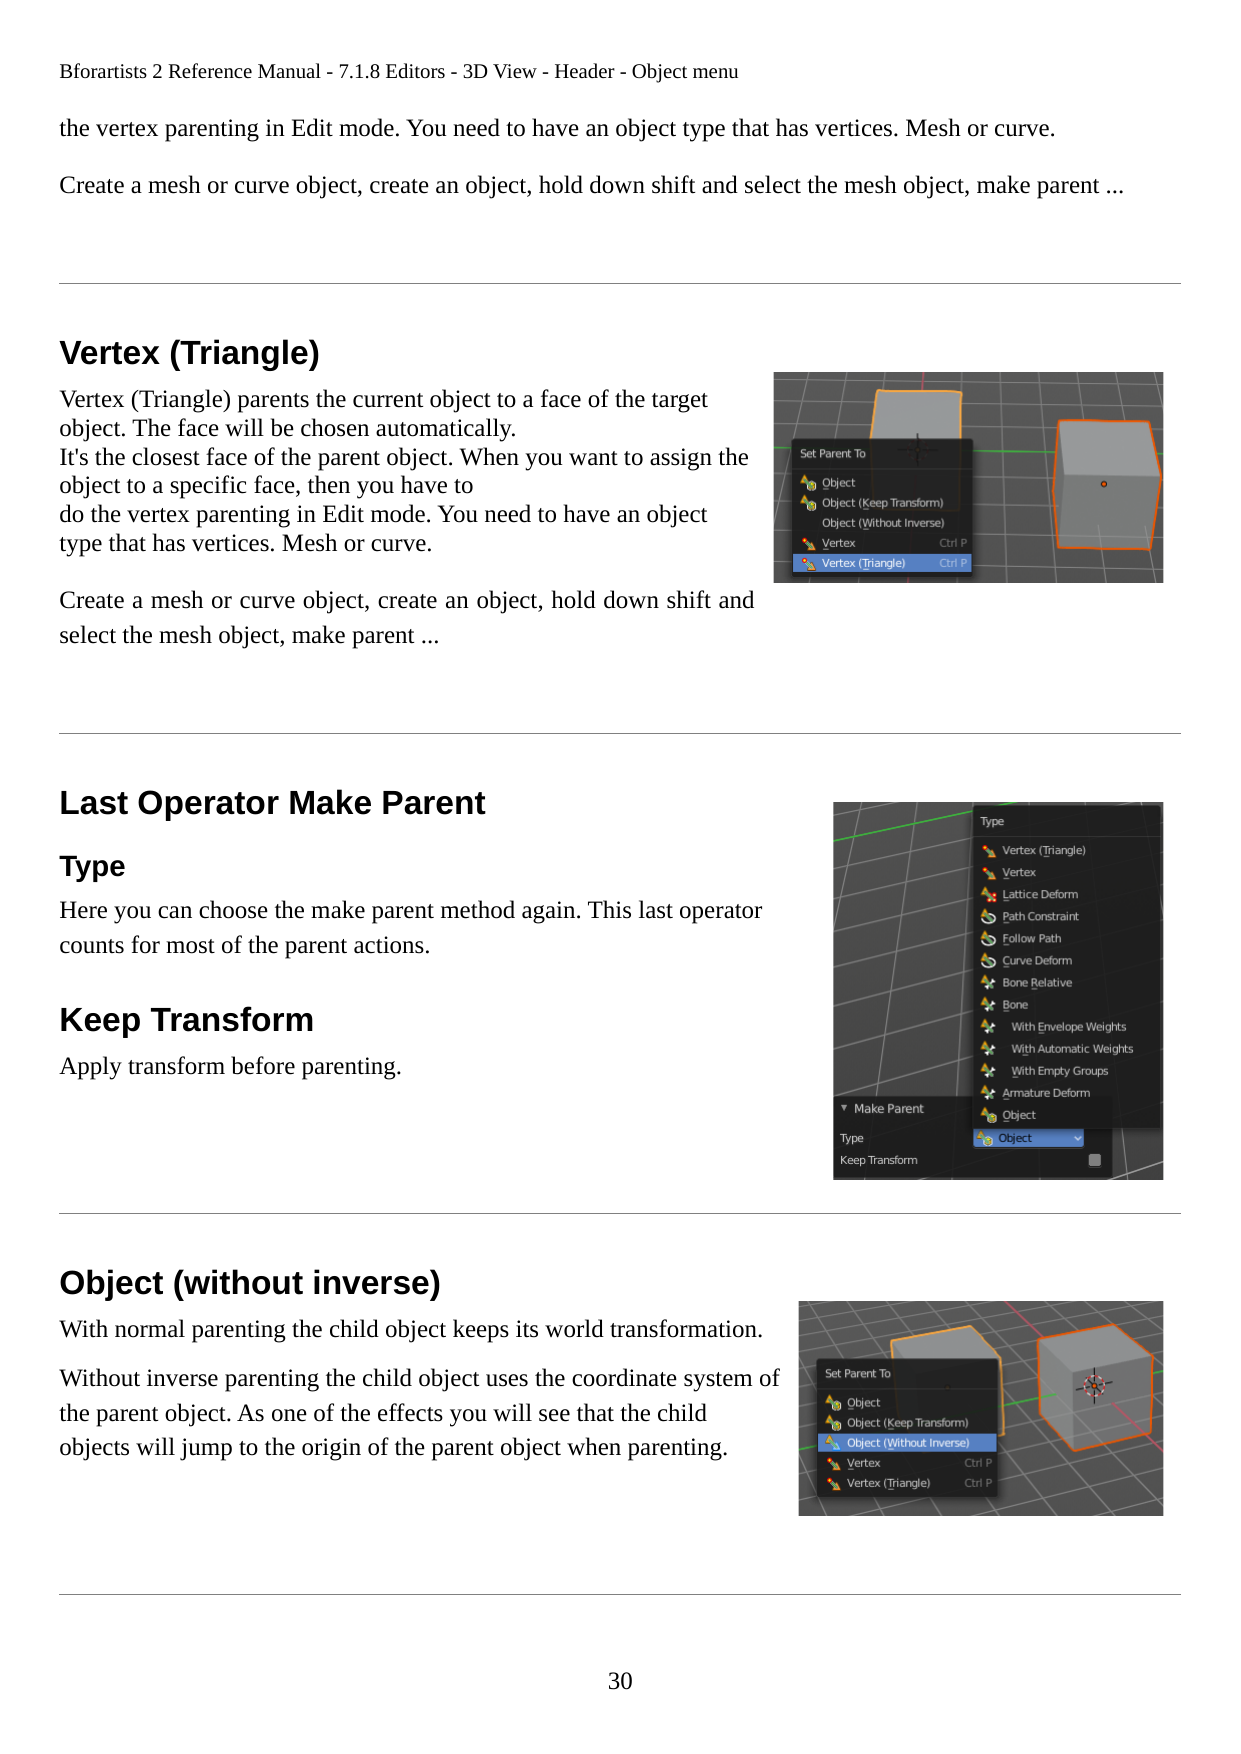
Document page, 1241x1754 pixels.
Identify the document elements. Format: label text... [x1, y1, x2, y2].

text Without inverse parenting the child object uses the coordinate system of the parent object. As one of the effects you will see that the child objects will jump to the origin of the parent object when parenting. [59, 1363, 798, 1461]
text Apply transform before parenting. [59, 1051, 833, 1079]
subtitle [1164, 849, 1181, 883]
subtitle [1164, 999, 1181, 1038]
subtitle Last Operator Make Parent [59, 783, 1181, 822]
text Create a mesh or curve object, create an object, hold down shift and select the mesh object, make parent ... [59, 586, 1181, 649]
text It's the closest face of the parent object. When you want to assign the object to a specific face, then you have to [59, 442, 773, 499]
text Here you can choose the make parent method again. This last operator counts for most of the parent actions. [59, 895, 833, 958]
picture [773, 372, 1164, 583]
subtitle Vertex (Triangle) [59, 333, 1181, 372]
subtitle Type [59, 849, 833, 883]
text Vertex (Triangle) parents the current object to a face of the target object. The face will be chosen automatically. [59, 384, 773, 442]
subtitle Keep Transform [59, 999, 833, 1038]
text the vertex parenting in Edit mode. You need to have an object type that has vertices. Mesh or curve. [59, 113, 1181, 141]
text With normal parenting the child object keeps its world transformation. [59, 1314, 798, 1343]
subtitle Object (without inverse) [59, 1263, 1181, 1302]
text do the vertex parenting in Edit mode. You need to have an object type that has vertices. Mesh or curve. [59, 499, 773, 557]
picture [798, 1301, 1164, 1516]
picture [833, 802, 1164, 1180]
text Create a mesh or curve object, create an object, hold down shift and select the mesh object, make parent ... [59, 170, 1181, 199]
